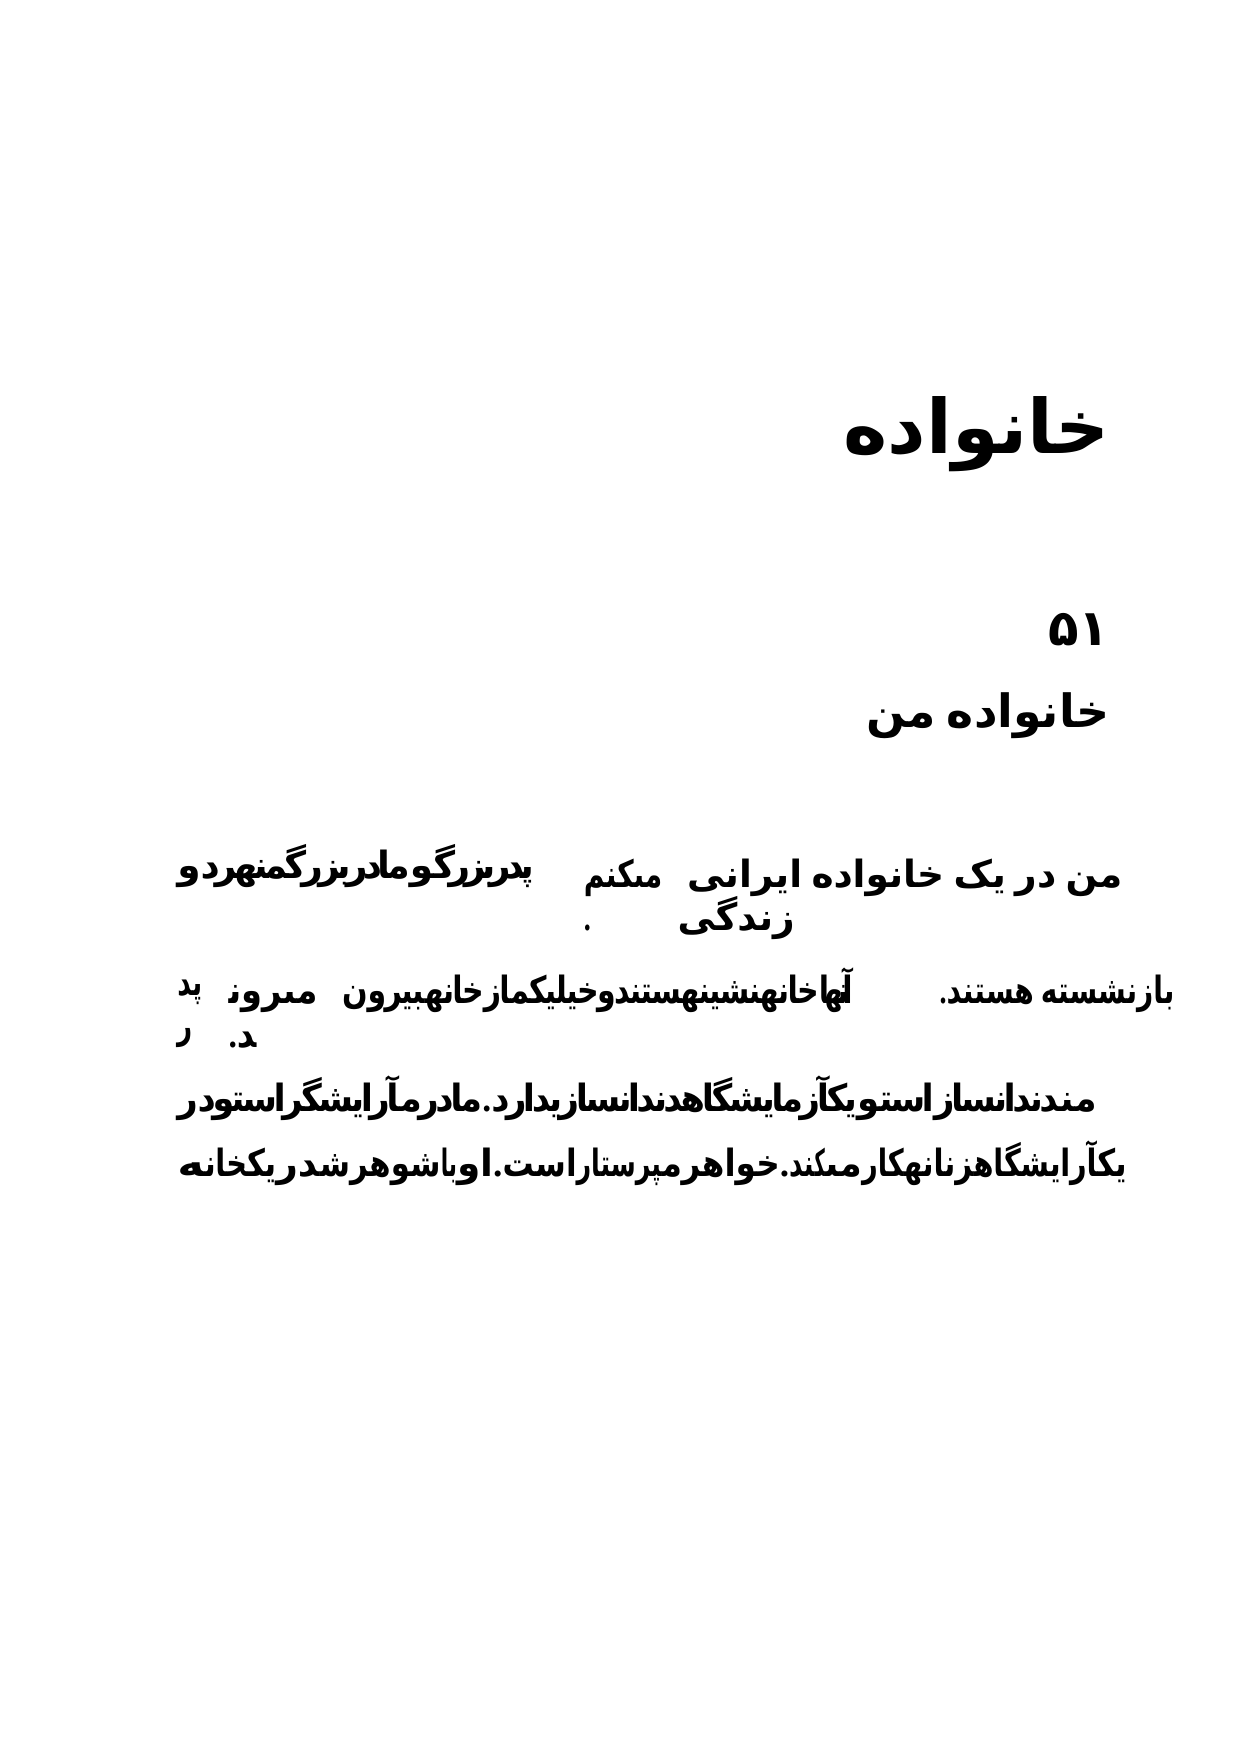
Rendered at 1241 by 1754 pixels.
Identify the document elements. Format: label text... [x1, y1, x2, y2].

text آنھاخانهنشينھستندوخيلیکمازخانهبيرون [342, 969, 928, 1012]
text من در يک خانواده ايرانی زندگی [678, 852, 1201, 939]
text مندندانسازاستويکآزمايشگاهدندانسازیدارد.مادرمآرايشگراستودر [177, 1077, 1201, 1120]
text مىکنم. [584, 852, 667, 939]
text پدر [177, 960, 217, 1046]
text مىروند. [228, 969, 330, 1055]
subtitle ۵١ [220, 598, 1109, 656]
text يکآرايشگاهزنانهکارمىکند.خواھرمپرستاراست.اوباشوھرشدريکخانه [177, 1141, 1201, 1184]
subtitle خانواده [220, 383, 1109, 469]
text بازنشسته ھستند. [939, 969, 1201, 1012]
subtitle خانواده من [220, 685, 1109, 738]
text پدربزرگومادربزرگمنھردو [177, 843, 573, 887]
